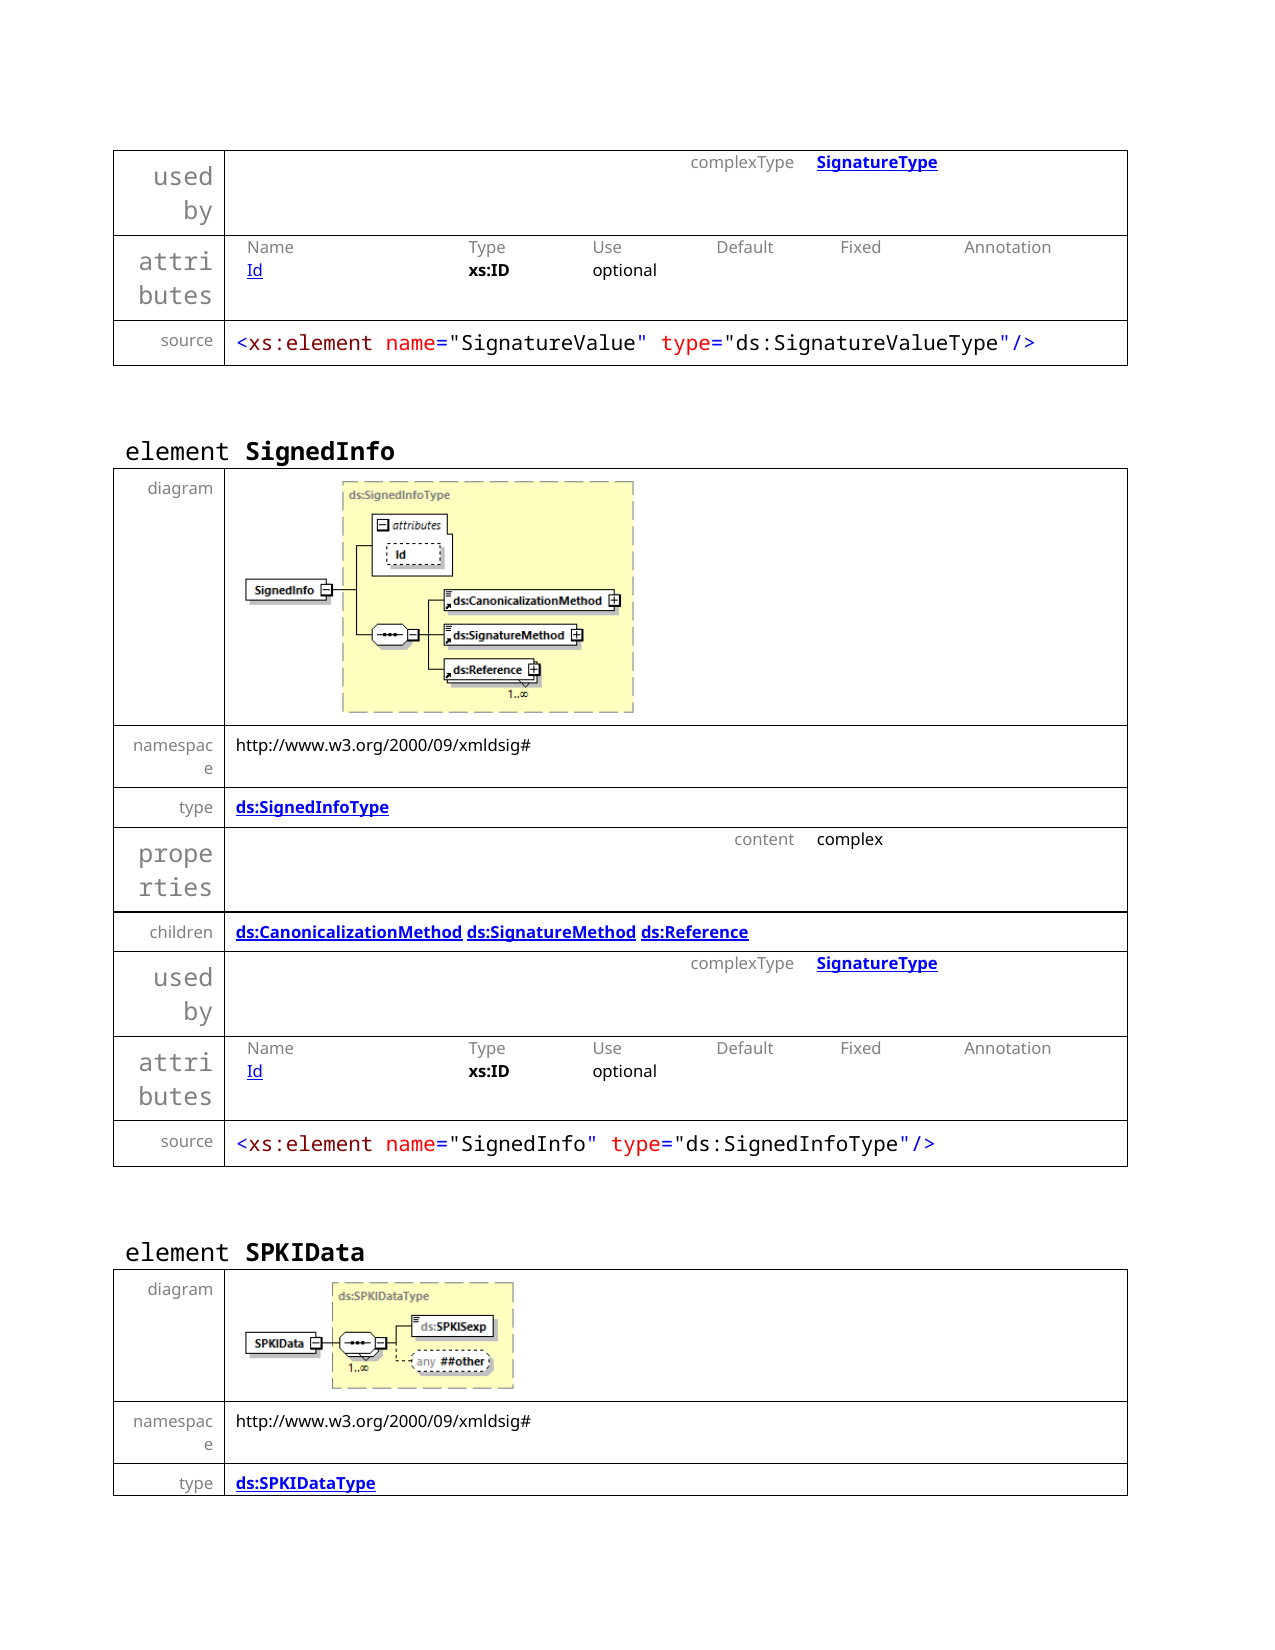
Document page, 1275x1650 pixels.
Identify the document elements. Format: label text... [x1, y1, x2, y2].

table_cell namespace [114, 726, 224, 787]
picture [235, 1277, 524, 1394]
table_cell properties [114, 828, 224, 911]
table_header [225, 1270, 1127, 1401]
table_cell source [114, 1121, 224, 1166]
table_header complex [805, 828, 1127, 850]
table_cell ds:CanonicalizationMethod ds:SignatureMethod ds:Reference [225, 913, 1127, 951]
table_header diagram [114, 469, 224, 725]
table_cell used by [114, 952, 224, 1036]
table_cell [829, 1059, 953, 1082]
table_header Use [581, 236, 705, 258]
table_cell [705, 1059, 829, 1082]
table_cell xs:ID [457, 1059, 581, 1082]
table_cell type [114, 788, 224, 827]
table_cell [953, 1059, 1108, 1082]
table_cell ds:SPKIDataType [225, 1464, 1127, 1495]
table_cell Id [236, 1059, 457, 1082]
table_header Type [457, 236, 581, 258]
picture [235, 476, 644, 718]
table_cell [225, 952, 1127, 1036]
table_header content [236, 828, 805, 850]
text element SignedInfo [125, 434, 1150, 468]
table_cell [953, 259, 1108, 281]
table_cell [225, 1037, 1127, 1120]
table_header Annotation [953, 236, 1108, 258]
table_cell xs:ID [457, 259, 581, 281]
table_cell <xs:element name="SignedInfo" type="ds:SignedInfoType"/> [225, 1121, 1127, 1166]
table_header complexType [236, 952, 805, 974]
table_cell <xs:element name="SignatureValue" type="ds:SignatureValueType"/> [225, 321, 1127, 365]
table_cell used by [114, 151, 224, 235]
table_header Use [581, 1037, 705, 1059]
table_cell attributes [114, 1037, 224, 1120]
table_header SignatureType [805, 151, 1127, 174]
table_header Fixed [829, 236, 953, 258]
table_cell optional [581, 259, 705, 281]
table_cell ds:SignedInfoType [225, 788, 1127, 827]
table_header diagram [114, 1270, 224, 1401]
table_cell children [114, 913, 224, 951]
table_cell optional [581, 1059, 705, 1082]
table_header complexType [236, 151, 805, 174]
table_cell http://www.w3.org/2000/09/xmldsig# [225, 726, 1127, 787]
table_header Name [236, 236, 457, 258]
table_cell [225, 828, 1127, 911]
table_header Fixed [829, 1037, 953, 1059]
table_cell [225, 236, 1127, 319]
table_header SignatureType [805, 952, 1127, 974]
text element SPKIData [125, 1235, 1150, 1269]
table_cell source [114, 321, 224, 365]
table_header Annotation [953, 1037, 1108, 1059]
table_cell Id [236, 259, 457, 281]
table_header [225, 469, 1127, 725]
table_cell [705, 259, 829, 281]
table_header Type [457, 1037, 581, 1059]
table_header Default [705, 236, 829, 258]
table_cell type [114, 1464, 224, 1495]
table_cell attributes [114, 236, 224, 319]
table_header Name [236, 1037, 457, 1059]
table_header Default [705, 1037, 829, 1059]
table_cell [225, 151, 1127, 235]
table_cell http://www.w3.org/2000/09/xmldsig# [225, 1402, 1127, 1463]
table_cell [829, 259, 953, 281]
table_cell namespace [114, 1402, 224, 1463]
